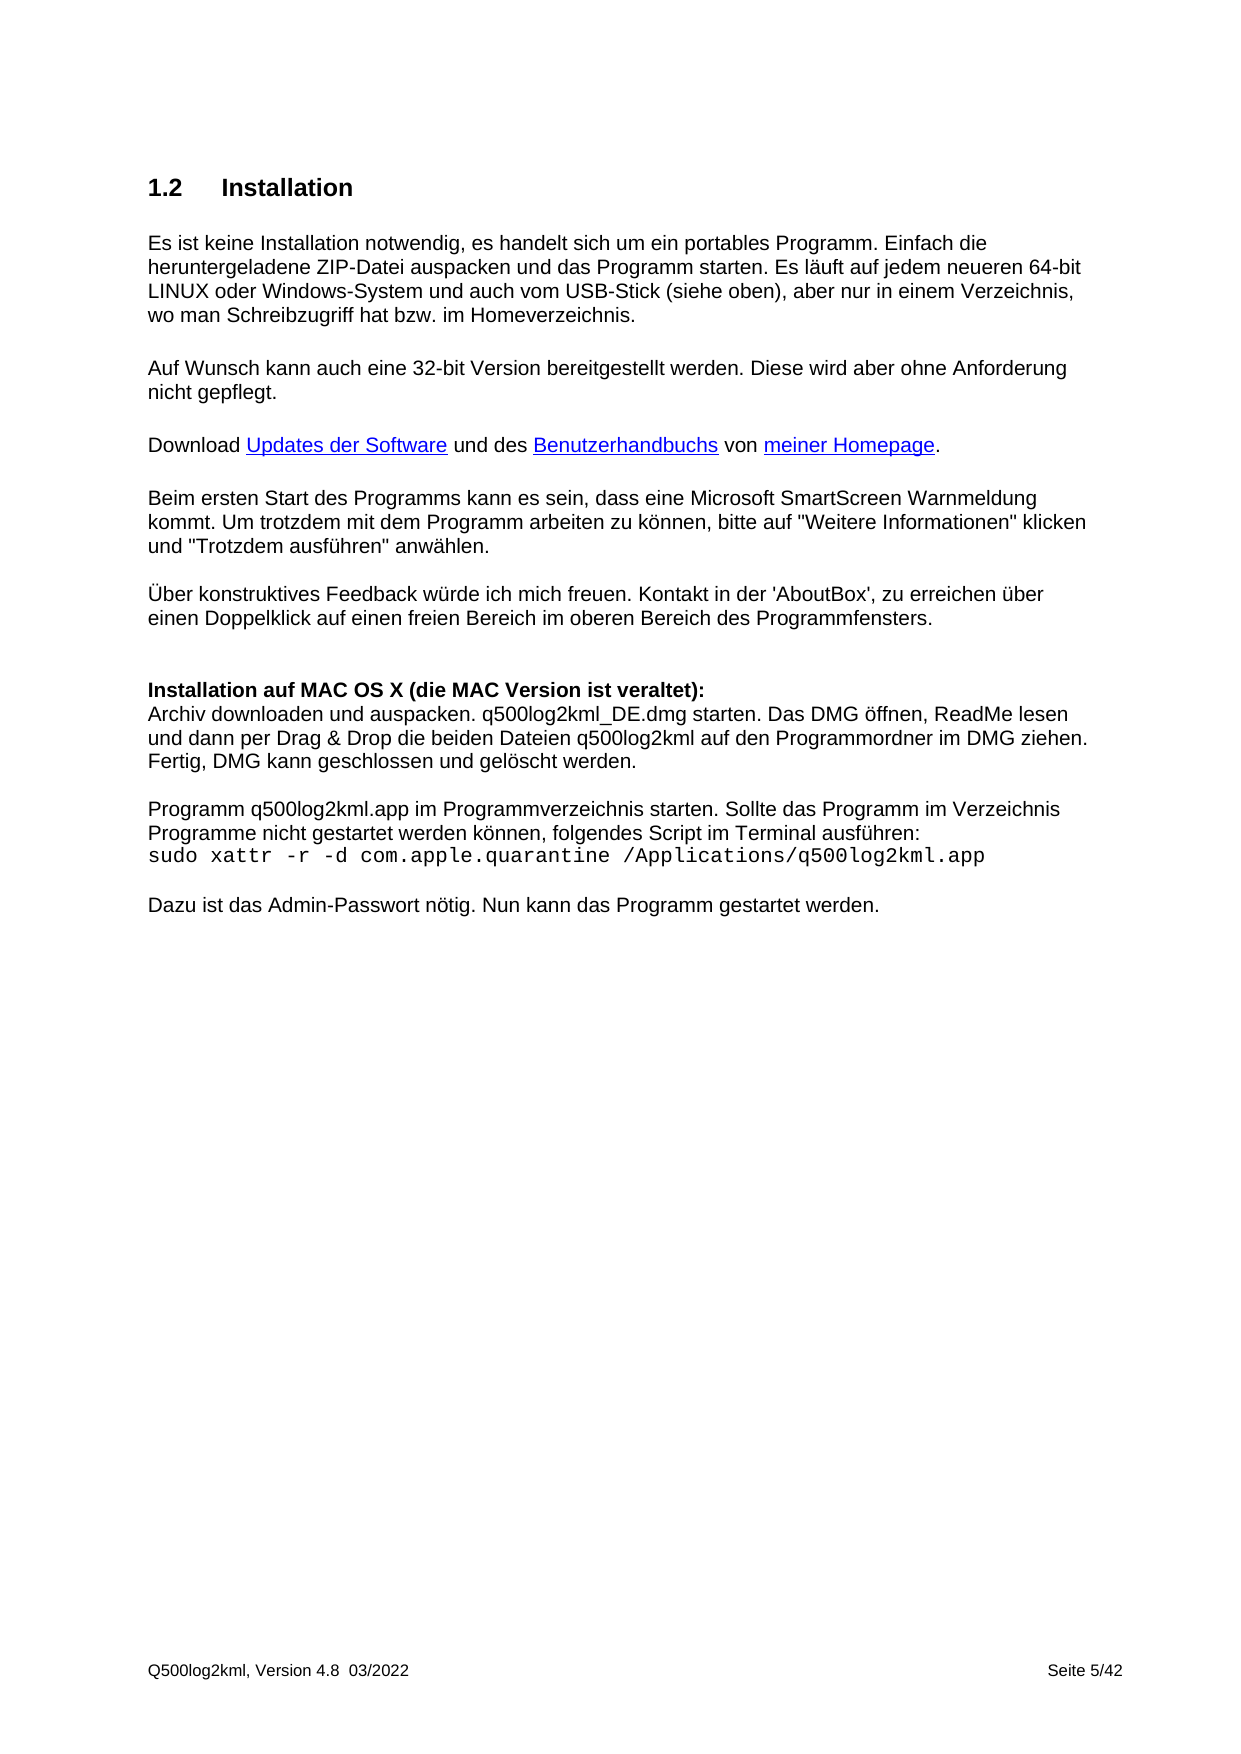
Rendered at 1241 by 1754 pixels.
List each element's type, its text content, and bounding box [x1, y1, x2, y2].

text Es ist keine Installation notwendig, es handelt sich um ein portables Programm. Einfach die heruntergeladene ZIP-Datei auspacken und das Programm starten. Es läuft auf jedem neueren 64-bit LINUX oder Windows-System und auch vom USB-Stick (siehe oben), aber nur in einem Verzeichnis, wo man Schreibzugriff hat bzw. im Homeverzeichnis. [148, 231, 1093, 326]
subtitle Installation [148, 173, 1093, 201]
text Installation auf MAC OS X (die MAC Version ist veraltet): [148, 677, 1093, 701]
text Programm q500log2kml.app im Programmverzeichnis starten. Sollte das Programm im Verzeichnis Programme nicht gestartet werden können, folgendes Script im Terminal ausführen: [148, 797, 1093, 845]
text Beim ersten Start des Programms kann es sein, dass eine Microsoft SmartScreen Warnmeldung kommt. Um trotzdem mit dem Programm arbeiten zu können, bitte auf "Weitere Informationen" klicken und "Trotzdem ausführen" anwählen. [148, 486, 1093, 558]
text Dazu ist das Admin-Passwort nötig. Nun kann das Programm gestartet werden. [148, 893, 1093, 917]
text Auf Wunsch kann auch eine 32-bit Version bereitgestellt werden. Diese wird aber ohne Anforderung nicht gepflegt. [148, 356, 1093, 403]
text Download Updates der Software und des Benutzerhandbuchs von meiner Homepage. [148, 433, 1093, 457]
text sudo xattr -r -d com.apple.quarantine /Applications/q500log2kml.app [148, 845, 1093, 869]
text Über konstruktives Feedback würde ich mich freuen. Kontakt in der 'AboutBox', zu erreichen über einen Doppelklick auf einen freien Bereich im oberen Bereich des Programmfensters. [148, 582, 1093, 629]
text Archiv downloaden und auspacken. q500log2kml_DE.dmg starten. Das DMG öffnen, ReadMe lesen und dann per Drag & Drop die beiden Dateien q500log2kml auf den Programmordner im DMG ziehen. Fertig, DMG kann geschlossen und gelöscht werden. [148, 701, 1093, 773]
